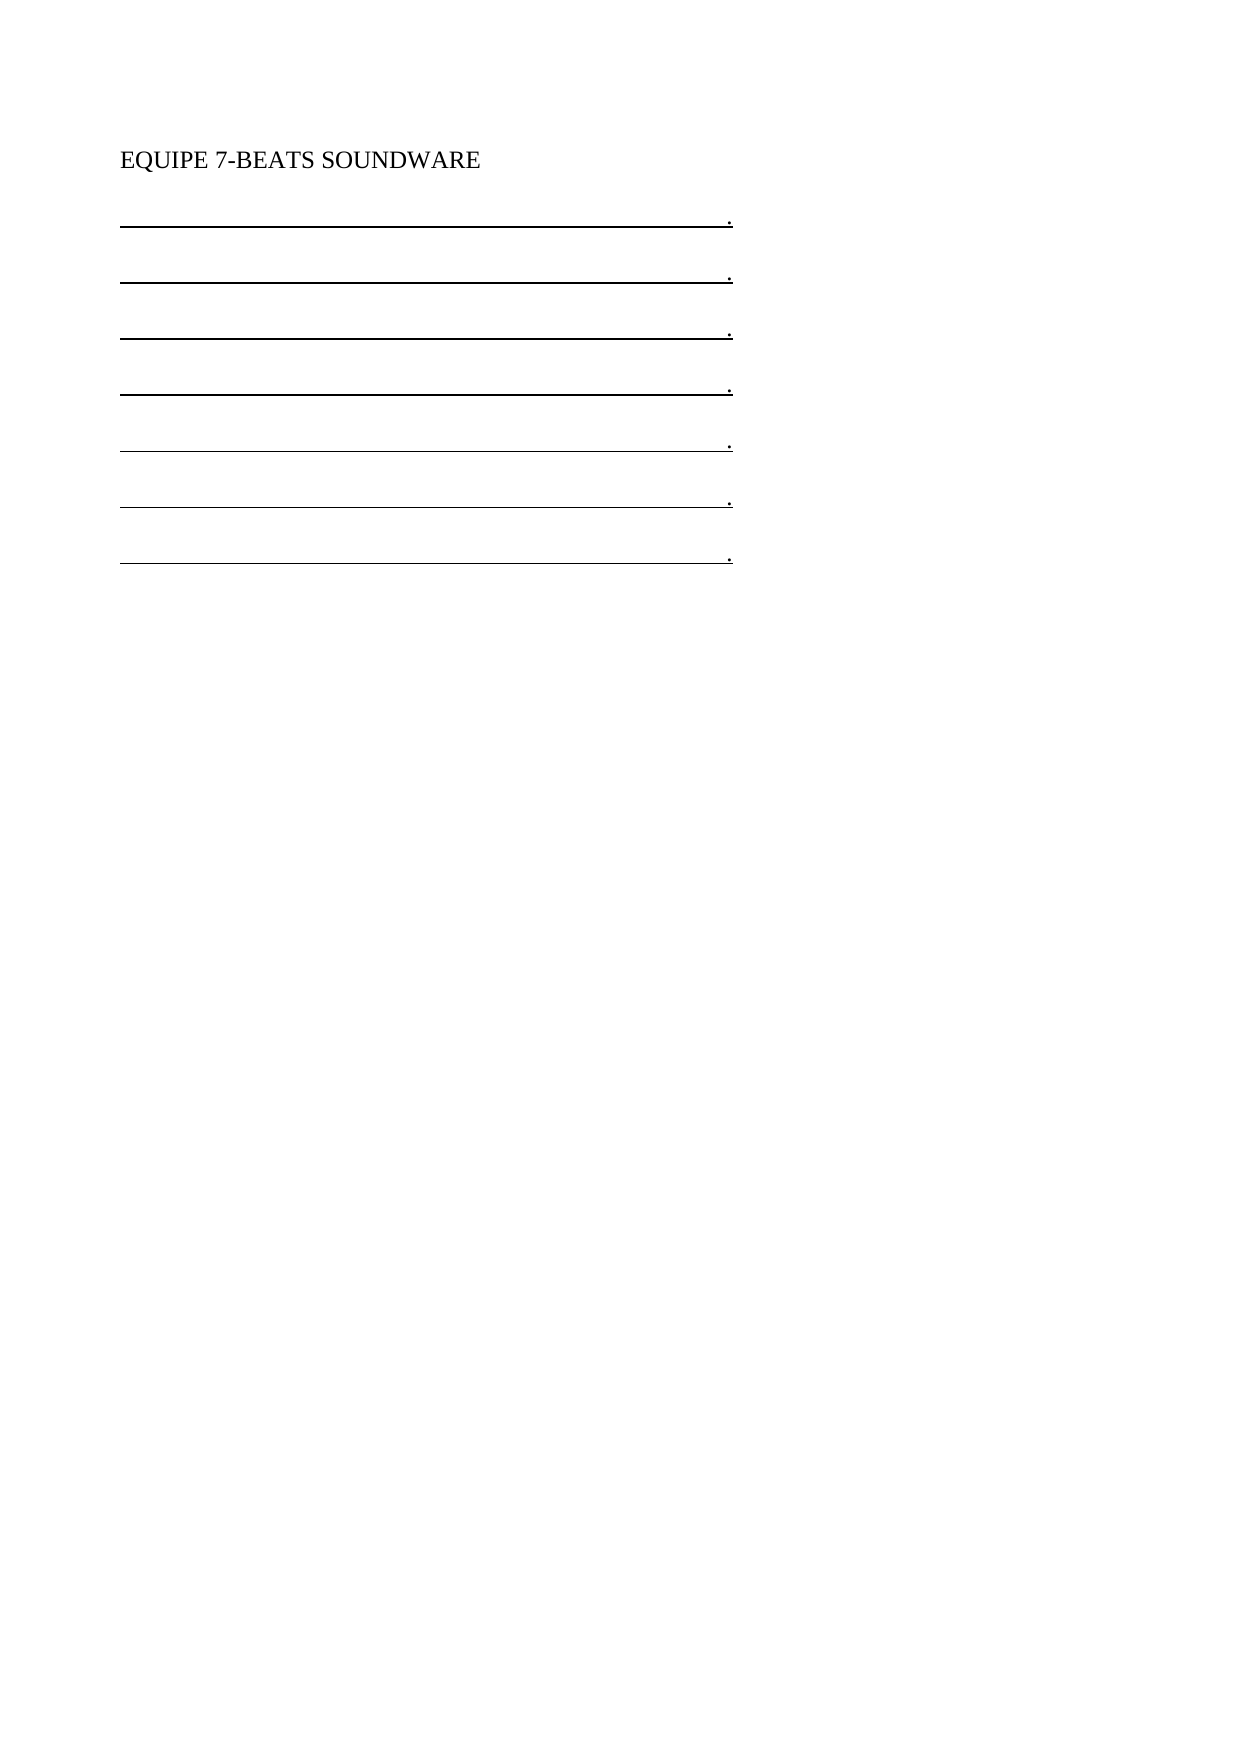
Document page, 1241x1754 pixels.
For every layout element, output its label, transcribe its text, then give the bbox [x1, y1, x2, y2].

text . [118, 427, 1122, 454]
text EQUIPE 7-BEATS SOUNDWARE [118, 146, 1122, 174]
text . [118, 371, 1122, 398]
text . [118, 258, 1122, 286]
text . [118, 314, 1122, 342]
text . [118, 202, 1122, 230]
text . [118, 539, 1122, 566]
text . [118, 483, 1122, 510]
